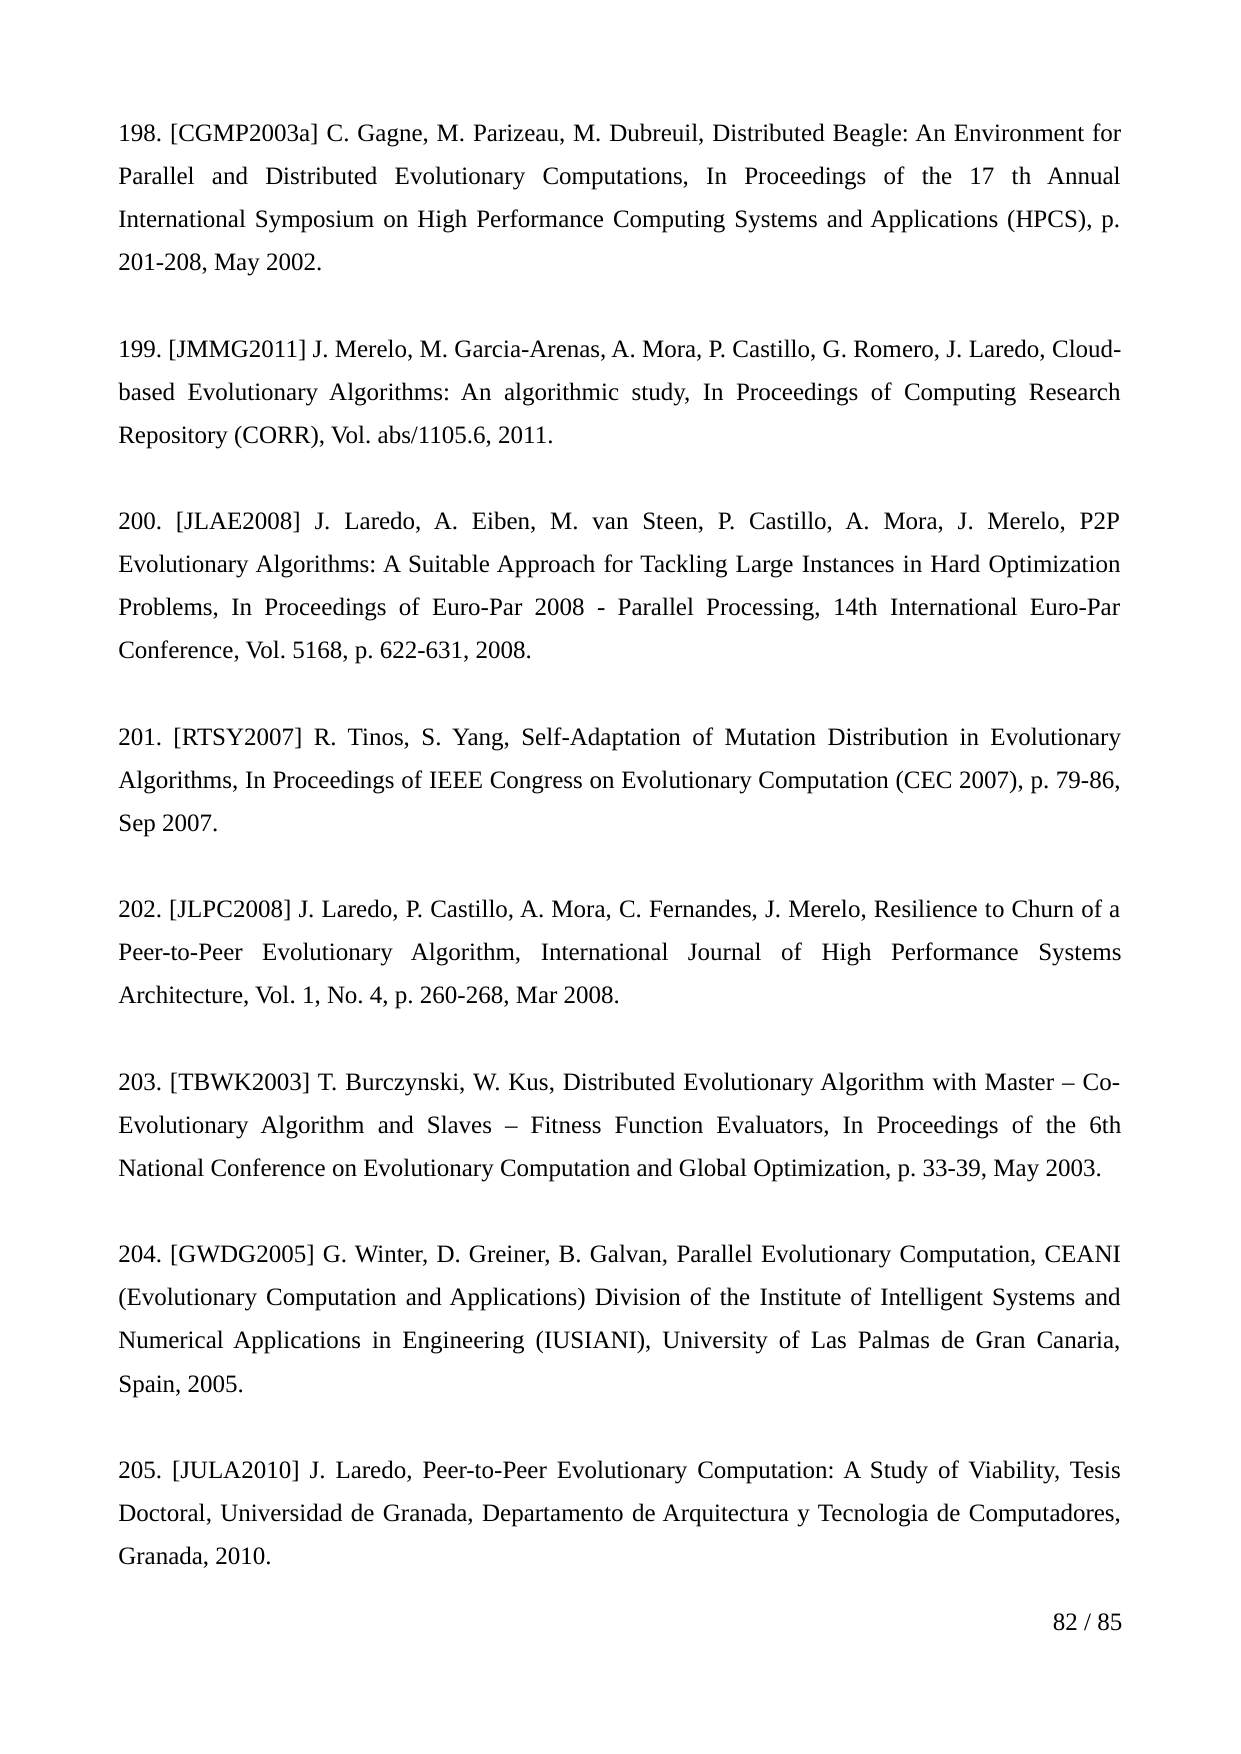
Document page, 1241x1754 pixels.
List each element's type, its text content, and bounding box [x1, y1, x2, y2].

text 205. [JULA2010] J. Laredo, Peer-to-Peer Evolutionary Computation: A Study of Viability, Tesis Doctoral, Universidad de Granada, Departamento de Arquitectura y Tecnologia de Computadores, Granada, 2010. [118, 1455, 1122, 1570]
text 204. [GWDG2005] G. Winter, D. Greiner, B. Galvan, Parallel Evolutionary Computation, CEANI (Evolutionary Computation and Applications) Division of the Institute of Intelligent Systems and Numerical Applications in Engineering (IUSIANI), University of Las Palmas de Gran Canaria, Spain, 2005. [118, 1239, 1122, 1397]
text 198. [CGMP2003a] C. Gagne, M. Parizeau, M. Dubreuil, Distributed Beagle: An Environment for Parallel and Distributed Evolutionary Computations, In Proceedings of the 17 th Annual International Symposium on High Performance Computing Systems and Applications (HPCS), p. 201-208, May 2002. [118, 118, 1122, 276]
text 202. [JLPC2008] J. Laredo, P. Castillo, A. Mora, C. Fernandes, J. Merelo, Resilience to Churn of a Peer-to-Peer Evolutionary Algorithm, International Journal of High Performance Systems Architecture, Vol. 1, No. 4, p. 260-268, Mar 2008. [118, 894, 1122, 1009]
text 199. [JMMG2011] J. Merelo, M. Garcia-Arenas, A. Mora, P. Castillo, G. Romero, J. Laredo, Cloud-based Evolutionary Algorithms: An algorithmic study, In Proceedings of Computing Research Repository (CORR), Vol. abs/1105.6, 2011. [118, 334, 1122, 449]
text 203. [TBWK2003] T. Burczynski, W. Kus, Distributed Evolutionary Algorithm with Master – Co-Evolutionary Algorithm and Slaves – Fitness Function Evaluators, In Proceedings of the 6th National Conference on Evolutionary Computation and Global Optimization, p. 33-39, May 2003. [118, 1067, 1122, 1182]
text 200. [JLAE2008] J. Laredo, A. Eiben, M. van Steen, P. Castillo, A. Mora, J. Merelo, P2P Evolutionary Algorithms: A Suitable Approach for Tackling Large Instances in Hard Optimization Problems, In Proceedings of Euro-Par 2008 - Parallel Processing, 14th International Euro-Par Conference, Vol. 5168, p. 622-631, 2008. [118, 506, 1122, 664]
text 201. [RTSY2007] R. Tinos, S. Yang, Self-Adaptation of Mutation Distribution in Evolutionary Algorithms, In Proceedings of IEEE Congress on Evolutionary Computation (CEC 2007), p. 79-86, Sep 2007. [118, 722, 1122, 837]
